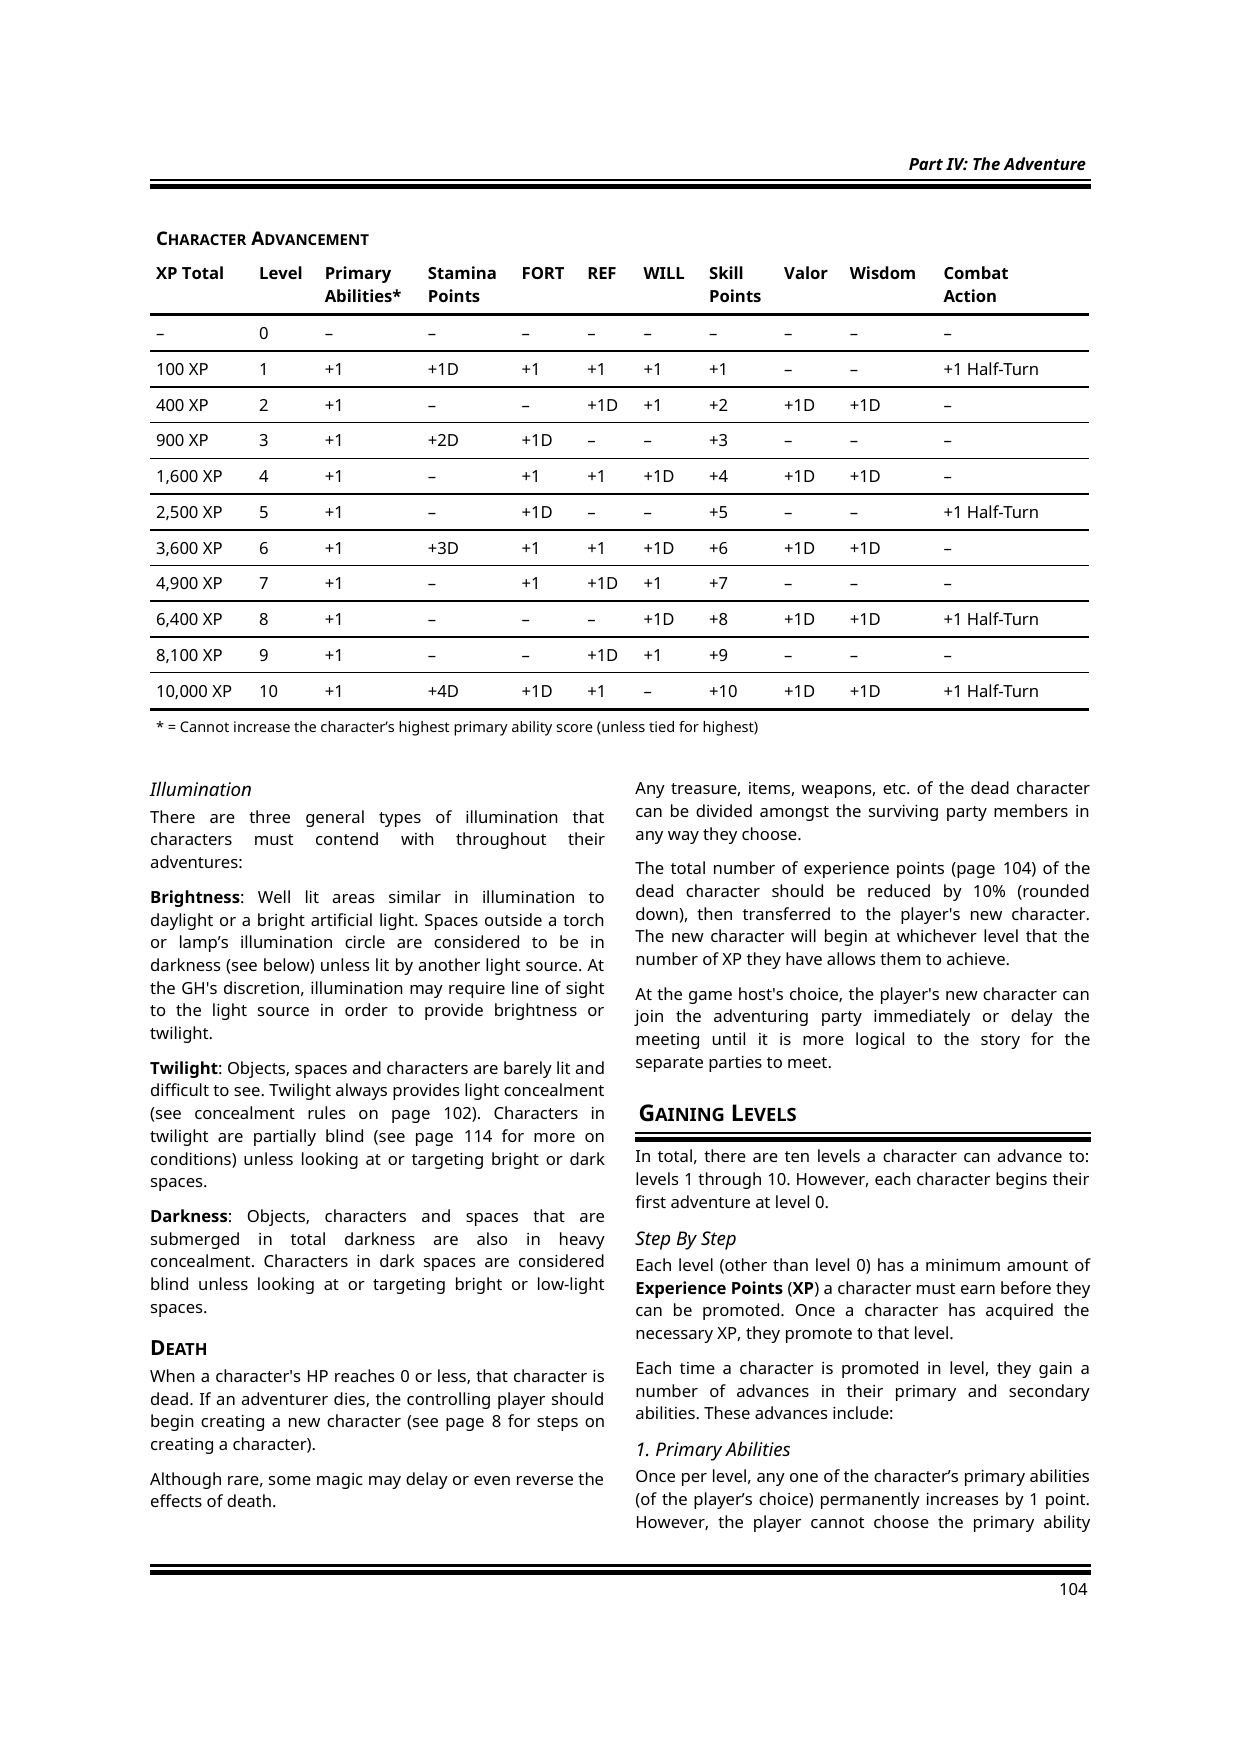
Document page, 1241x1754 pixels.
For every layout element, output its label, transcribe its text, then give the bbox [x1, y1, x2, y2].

table_cell +1D [638, 602, 703, 636]
table_cell – [422, 388, 516, 422]
table_cell – [778, 352, 844, 386]
text Darkness: Objects, characters and spaces that are submerged in total darkness are also in heavy concealment. Characters in dark spaces are considered blind unless looking at or targeting bright or low-light spaces. [150, 1204, 605, 1318]
table_cell +1D [581, 638, 637, 672]
table_cell 8,100 XP [150, 638, 253, 672]
table_cell – [422, 459, 516, 493]
table_cell – [581, 602, 637, 636]
table_cell – [319, 316, 422, 350]
table_cell +1D [516, 423, 581, 457]
table_cell FORT [516, 256, 581, 313]
table_cell – [938, 566, 1089, 600]
table_cell 900 XP [150, 423, 253, 457]
table_cell 4,900 XP [150, 566, 253, 600]
table_cell – [844, 638, 937, 672]
table_cell – [422, 602, 516, 636]
text Each level (other than level 0) has a minimum amount of Experience Points (XP) a character must earn before they can be promoted. Once a character has acquired the necessary XP, they promote to that level. [635, 1254, 1091, 1344]
table_cell REF [581, 256, 637, 313]
table_cell Valor [778, 256, 844, 313]
table_cell +1D [844, 459, 937, 493]
table_cell – [422, 316, 516, 350]
table_cell – [422, 638, 516, 672]
table_cell +1 [516, 459, 581, 493]
table_cell – [844, 495, 937, 529]
table_cell 3,600 XP [150, 531, 253, 565]
table_cell +2 [703, 388, 778, 422]
table_cell +1 [581, 673, 637, 708]
table_cell +1 [638, 638, 703, 672]
table_cell +7 [703, 566, 778, 600]
text There are three general types of illumination that characters must contend with throughout their adventures: [150, 805, 605, 873]
table_cell 400 XP [150, 388, 253, 422]
table_cell +2D [422, 423, 516, 457]
table_cell +1 [638, 352, 703, 386]
table_cell +5 [703, 495, 778, 529]
table_cell +1D [778, 673, 844, 708]
table_cell – [516, 388, 581, 422]
text The total number of experience points (page 78) of the dead character should be reduced by 10% (rounded down), then transferred to the player's new character. The new character will begin at whichever level that the number of XP they have allows them to achieve. [635, 857, 1091, 970]
table_cell +1 [319, 602, 422, 636]
table_cell 1 [253, 352, 319, 386]
table_cell 100 XP [150, 352, 253, 386]
table_cell – [516, 638, 581, 672]
table_cell +1 [319, 459, 422, 493]
text Although rare, some magic may delay or even reverse the effects of death. [150, 1467, 605, 1513]
table_cell – [581, 495, 637, 529]
text Illumination [150, 777, 605, 802]
table_cell +1D [581, 566, 637, 600]
text When a character's HP reaches 0 or less, that character is dead. If an adventurer dies, the controlling player should begin creating a new character (see page 7 for steps on creating a character). [150, 1364, 605, 1455]
table_cell +4 [703, 459, 778, 493]
table_cell – [938, 459, 1089, 493]
table_cell – [150, 316, 253, 350]
table_cell Primary Abilities* [319, 256, 422, 313]
table_cell +1 [638, 388, 703, 422]
text 1. Primary Abilities [635, 1437, 1091, 1462]
table_cell +1 [319, 495, 422, 529]
table_cell +1 [516, 352, 581, 386]
text At the game host's choice, the player's new character can join the adventuring party immediately or delay the meeting until it is more logical to the story for the separate parties to meet. [635, 982, 1091, 1073]
table_cell – [844, 316, 937, 350]
table_cell +1D [844, 673, 937, 708]
table_cell 2,500 XP [150, 495, 253, 529]
table_cell +1D [844, 602, 937, 636]
table_cell +1 [638, 566, 703, 600]
table_cell * = Cannot increase the character’s highest primary ability score (unless tied for highest) [150, 711, 1089, 742]
table_cell +1 [516, 531, 581, 565]
table_cell +1 Half-Turn [938, 673, 1089, 708]
table_cell WILL [638, 256, 703, 313]
table_cell +1 Half-Turn [938, 602, 1089, 636]
table_cell +1 [319, 638, 422, 672]
table_cell Stamina Points [422, 256, 516, 313]
table_cell Skill Points [703, 256, 778, 313]
table_cell +1 [319, 388, 422, 422]
table_cell – [778, 566, 844, 600]
table_header Character Advancement [150, 219, 1089, 256]
table_cell +3 [703, 423, 778, 457]
table_cell – [703, 316, 778, 350]
table_cell – [638, 495, 703, 529]
table_cell 6 [253, 531, 319, 565]
table_cell 6,400 XP [150, 602, 253, 636]
subtitle Death [150, 1333, 605, 1362]
table_cell +1D [638, 531, 703, 565]
table_cell – [778, 316, 844, 350]
table_cell – [938, 316, 1089, 350]
table_cell – [638, 673, 703, 708]
table_cell – [581, 316, 637, 350]
subtitle Gaining Levels [635, 1094, 1091, 1132]
table_cell – [638, 423, 703, 457]
table_cell 10,000 XP [150, 673, 253, 708]
table_cell – [938, 638, 1089, 672]
table_cell – [778, 638, 844, 672]
table_cell +1D [844, 531, 937, 565]
table_cell – [778, 423, 844, 457]
table_cell – [938, 423, 1089, 457]
table_cell – [516, 316, 581, 350]
table_cell 5 [253, 495, 319, 529]
table_cell +6 [703, 531, 778, 565]
table_cell +1 [319, 352, 422, 386]
table_cell – [778, 495, 844, 529]
table_cell +1D [844, 388, 937, 422]
table_cell +1 [703, 352, 778, 386]
table_cell 10 [253, 673, 319, 708]
table_cell +3D [422, 531, 516, 565]
table_cell +1D [516, 495, 581, 529]
text Any treasure, items, weapons, etc. of the dead character can be divided amongst the surviving party members in any way they choose. [635, 777, 1091, 845]
table_cell 3 [253, 423, 319, 457]
table_cell +10 [703, 673, 778, 708]
text Once per level, any one of the character’s primary abilities (of the player’s choice) permanently increases by 1 point. However, the player cannot choose the primary ability [635, 1465, 1091, 1533]
table_cell +1 [581, 531, 637, 565]
table_cell +1D [778, 602, 844, 636]
table_cell 8 [253, 602, 319, 636]
table_cell +1D [581, 388, 637, 422]
table_cell XP Total [150, 256, 253, 313]
table_cell 4 [253, 459, 319, 493]
table_cell +1D [778, 531, 844, 565]
table_cell – [844, 423, 937, 457]
table_cell +1 [319, 673, 422, 708]
table_cell +1 [581, 459, 637, 493]
table_cell – [422, 566, 516, 600]
table_cell +9 [703, 638, 778, 672]
text Each time a character is promoted in level, they gain a number of advances in their primary and secondary abilities. These advances include: [635, 1356, 1091, 1424]
table_cell +1 Half-Turn [938, 352, 1089, 386]
table_cell +1D [516, 673, 581, 708]
table_cell 0 [253, 316, 319, 350]
table_cell 1,600 XP [150, 459, 253, 493]
table_cell +8 [703, 602, 778, 636]
table_cell – [844, 566, 937, 600]
table_cell 7 [253, 566, 319, 600]
table_cell Wisdom [844, 256, 937, 313]
table_cell – [638, 316, 703, 350]
table_cell +1 Half-Turn [938, 495, 1089, 529]
text Brightness: Well lit areas similar in illumination to daylight or a bright artificial light. Spaces outside a torch or lamp’s illumination circle are considered to be in darkness (see below) unless lit by another light source. At the GH's discretion, illumination may require line of sight to the light source in order to provide brightness or twilight. [150, 885, 605, 1044]
table_cell – [844, 352, 937, 386]
text Twilight: Objects, spaces and characters are barely lit and difficult to see. Twilight always provides light concealment (see concealment rules on page 76). Characters in twilight are partially blind (see page 86 for more on conditions) unless looking at or targeting bright or dark spaces. [150, 1056, 605, 1193]
table_cell 2 [253, 388, 319, 422]
table_cell +1 [581, 352, 637, 386]
table_cell +1D [422, 352, 516, 386]
table_cell Combat Action [938, 256, 1089, 313]
table_cell +1 [319, 566, 422, 600]
table_cell – [581, 423, 637, 457]
table_cell – [422, 495, 516, 529]
table_cell – [516, 602, 581, 636]
text In total, there are ten levels a character can advance to: levels 1 through 10. However, each character begins their first adventure at level 0. [635, 1145, 1091, 1213]
table_cell +1D [778, 388, 844, 422]
table_cell 9 [253, 638, 319, 672]
table_cell +1 [516, 566, 581, 600]
table_cell +1 [319, 531, 422, 565]
table_cell +1 [319, 423, 422, 457]
table_cell +1D [638, 459, 703, 493]
table_cell Level [253, 256, 319, 313]
text Step By Step [635, 1225, 1091, 1251]
table_cell +1D [778, 459, 844, 493]
table_cell – [938, 531, 1089, 565]
table_cell +4D [422, 673, 516, 708]
table_cell – [938, 388, 1089, 422]
